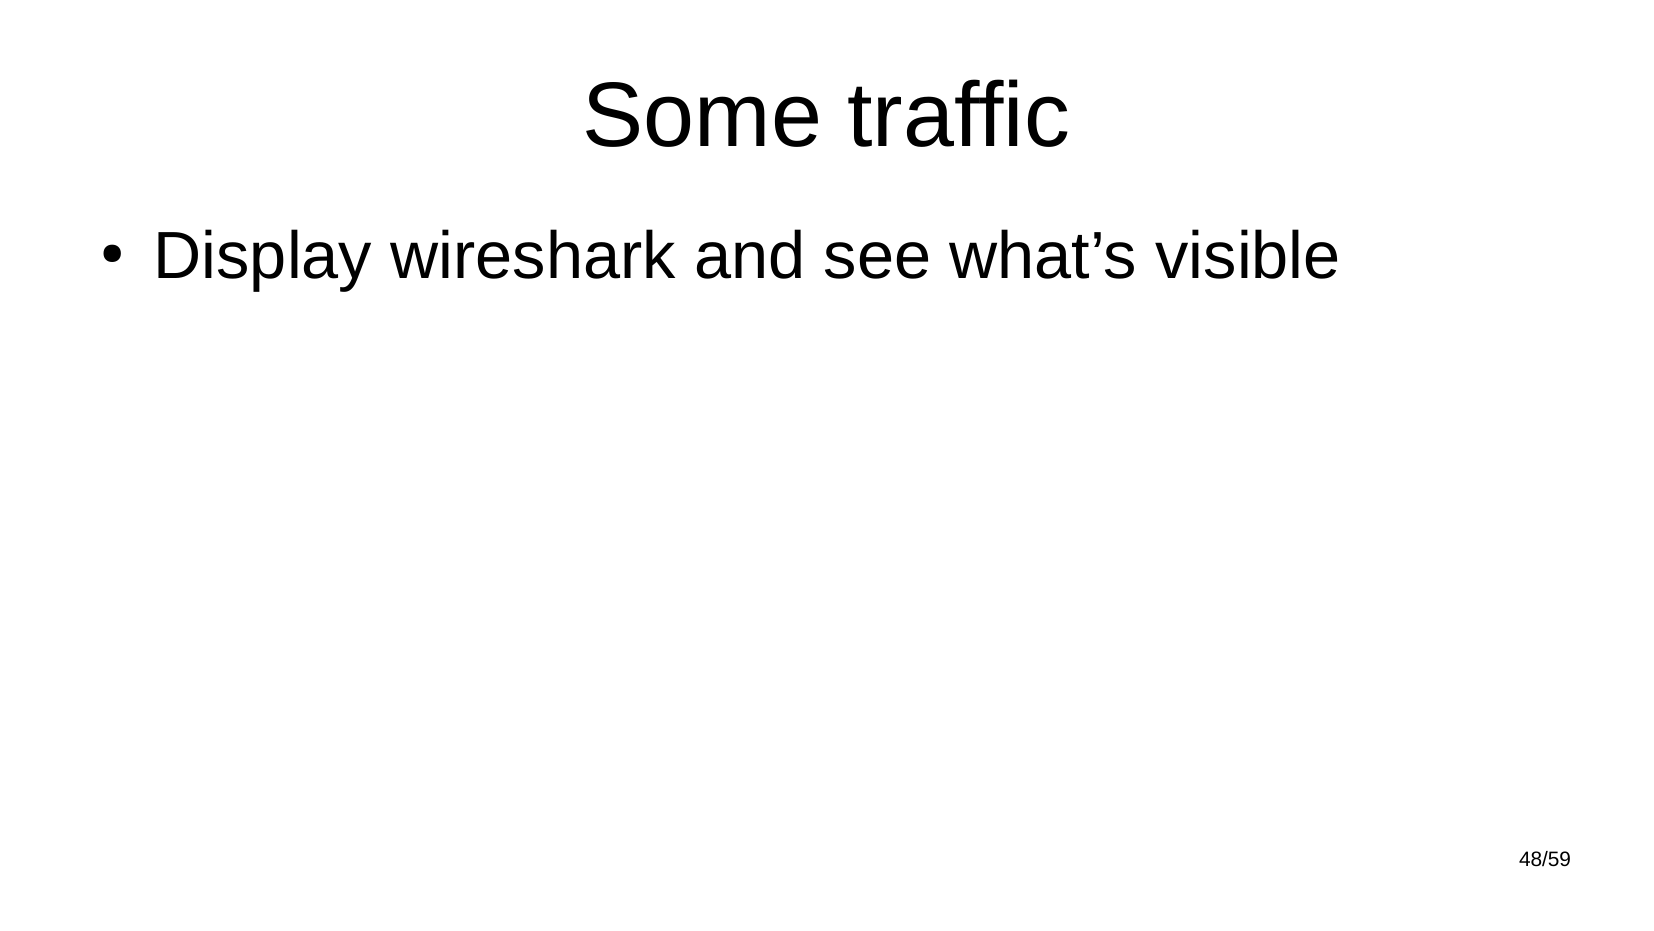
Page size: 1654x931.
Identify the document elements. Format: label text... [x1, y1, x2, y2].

title Some traffic [82, 37, 1571, 193]
list Display wireshark and see what’s visible [82, 217, 1571, 758]
